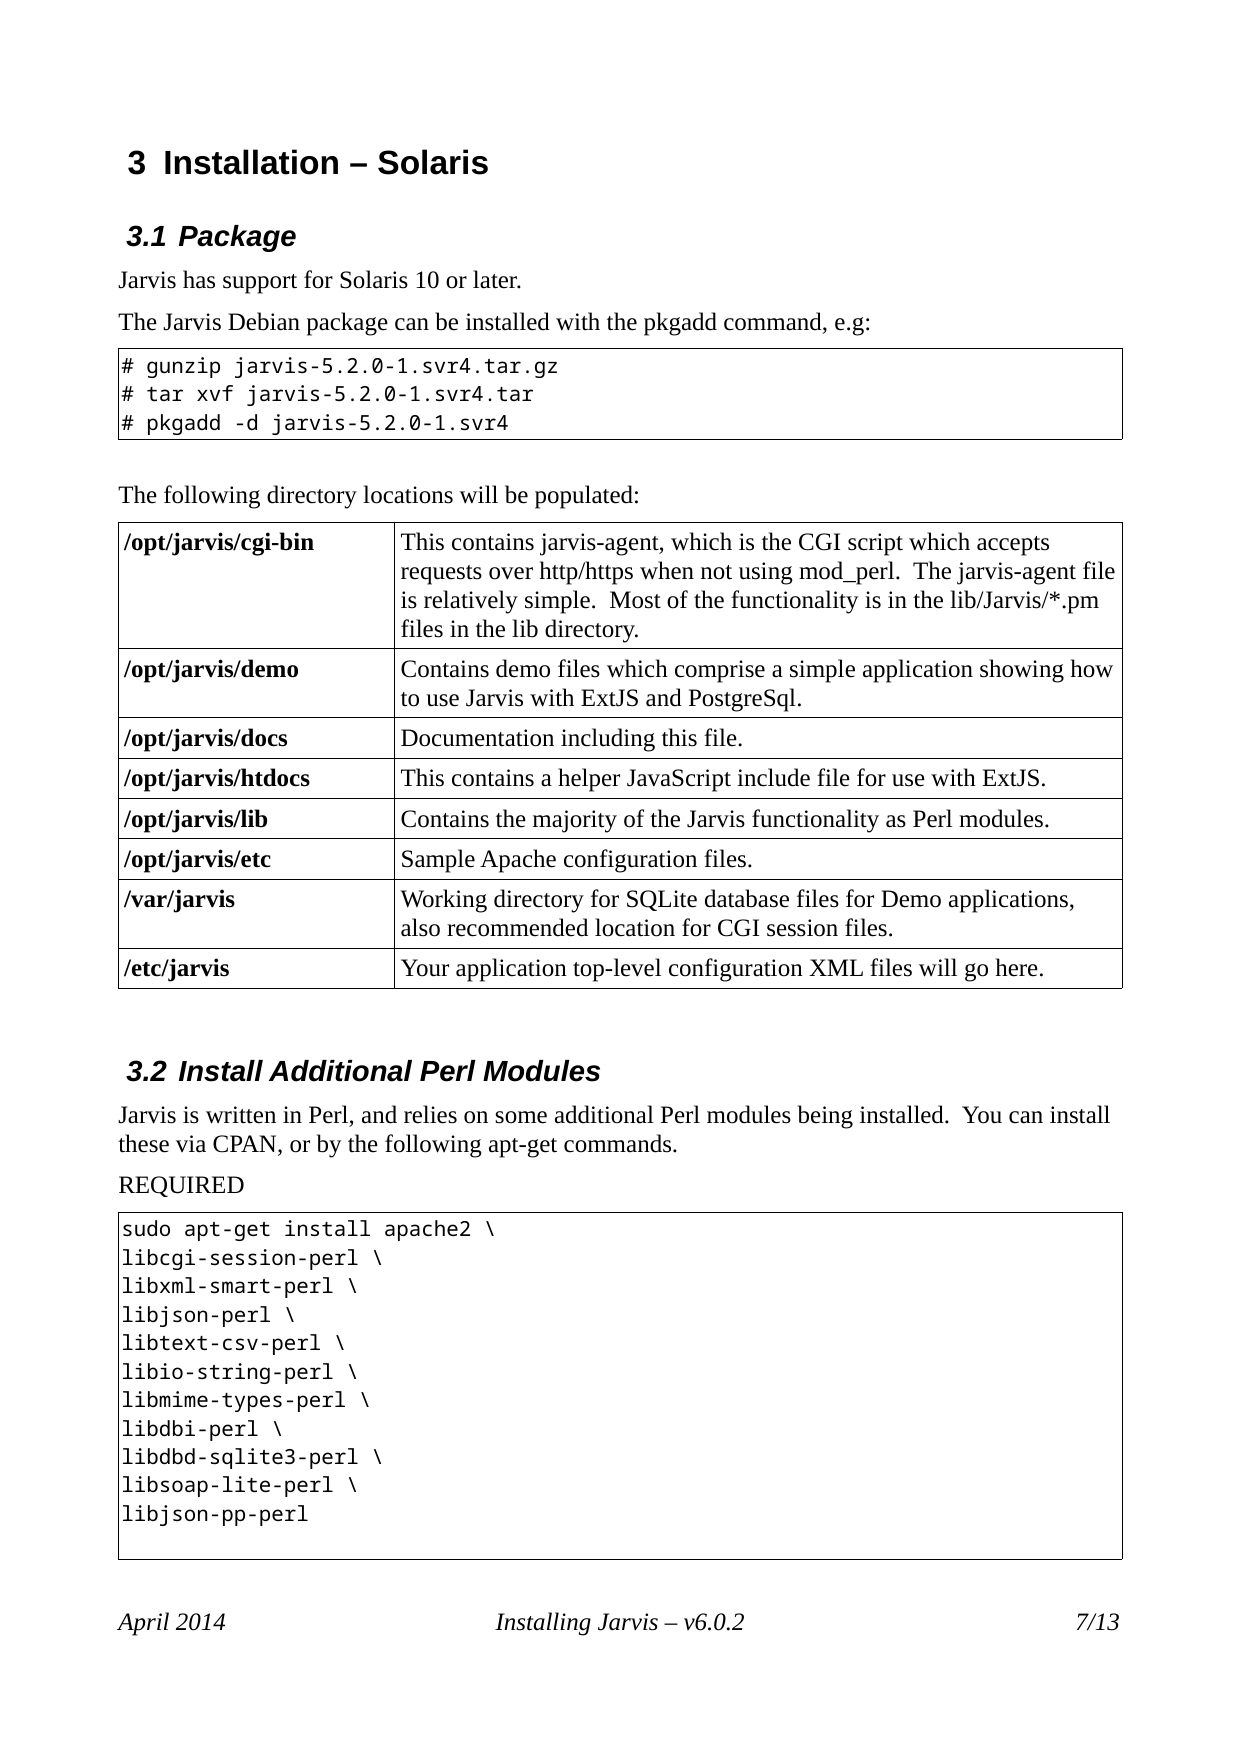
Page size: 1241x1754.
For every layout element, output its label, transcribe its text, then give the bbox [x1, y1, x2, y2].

subtitle Install Additional Perl Modules [118, 1054, 1122, 1088]
table_cell Working directory for SQLite database files for Demo applications, also recommended location for CGI session files. [395, 880, 1122, 948]
table_cell /opt/jarvis/docs [119, 718, 394, 758]
table_cell /etc/jarvis [119, 949, 394, 988]
table_cell Contains the majority of the Jarvis functionality as Perl modules. [395, 799, 1122, 838]
text libxml-smart-perl \ [119, 1268, 1122, 1297]
text # pkgadd -d jarvis-5.2.0-1.svr4 [119, 405, 1122, 439]
subtitle Installation – Solaris [118, 143, 1122, 182]
table_cell /opt/jarvis/etc [119, 839, 394, 878]
text sudo apt-get install apache2 \ [119, 1213, 1122, 1240]
text Jarvis is written in Perl, and relies on some additional Perl modules being installed. You can install these via CPAN, or by the following apt-get commands. [118, 1100, 1122, 1158]
table_cell Contains demo files which comprise a simple application showing how to use Jarvis with ExtJS and PostgreSql. [395, 649, 1122, 717]
table_cell /opt/jarvis/lib [119, 799, 394, 838]
table_cell /opt/jarvis/demo [119, 649, 394, 717]
text Jarvis has support for Solaris 10 or later. [118, 265, 1122, 294]
text REQUIRED [118, 1170, 1122, 1199]
table_cell Documentation including this file. [395, 718, 1122, 758]
text libcgi-session-perl \ [119, 1240, 1122, 1268]
table_header /opt/jarvis/cgi-bin [119, 523, 394, 648]
text The Jarvis Debian package can be installed with the pkgadd command, e.g: [118, 307, 1122, 335]
table_header This contains jarvis-agent, which is the CGI script which accepts requests over http/https when not using mod_perl. The jarvis-agent file is relatively simple. Most of the functionality is in the lib/Jarvis/*.pm files in the lib directory. [395, 523, 1122, 648]
text libdbd-sqlite3-perl \ [119, 1439, 1122, 1467]
table_cell Your application top-level configuration XML files will go here. [395, 949, 1122, 988]
text # tar xvf jarvis-5.2.0-1.svr4.tar [119, 376, 1122, 405]
table_cell /opt/jarvis/htdocs [119, 759, 394, 798]
text # gunzip jarvis-5.2.0-1.svr4.tar.gz [119, 349, 1122, 376]
text libdbi-perl \ [119, 1411, 1122, 1439]
text libio-string-perl \ [119, 1354, 1122, 1382]
subtitle Package [118, 219, 1122, 253]
text The following directory locations will be populated: [118, 480, 1122, 509]
text libsoap-lite-perl \ [119, 1467, 1122, 1496]
text libjson-pp-perl [119, 1496, 1122, 1527]
text libmime-types-perl \ [119, 1382, 1122, 1411]
text libjson-perl \ [119, 1297, 1122, 1325]
table_cell /var/jarvis [119, 880, 394, 948]
table_cell This contains a helper JavaScript include file for use with ExtJS. [395, 759, 1122, 798]
table_cell Sample Apache configuration files. [395, 839, 1122, 878]
text libtext-csv-perl \ [119, 1325, 1122, 1354]
